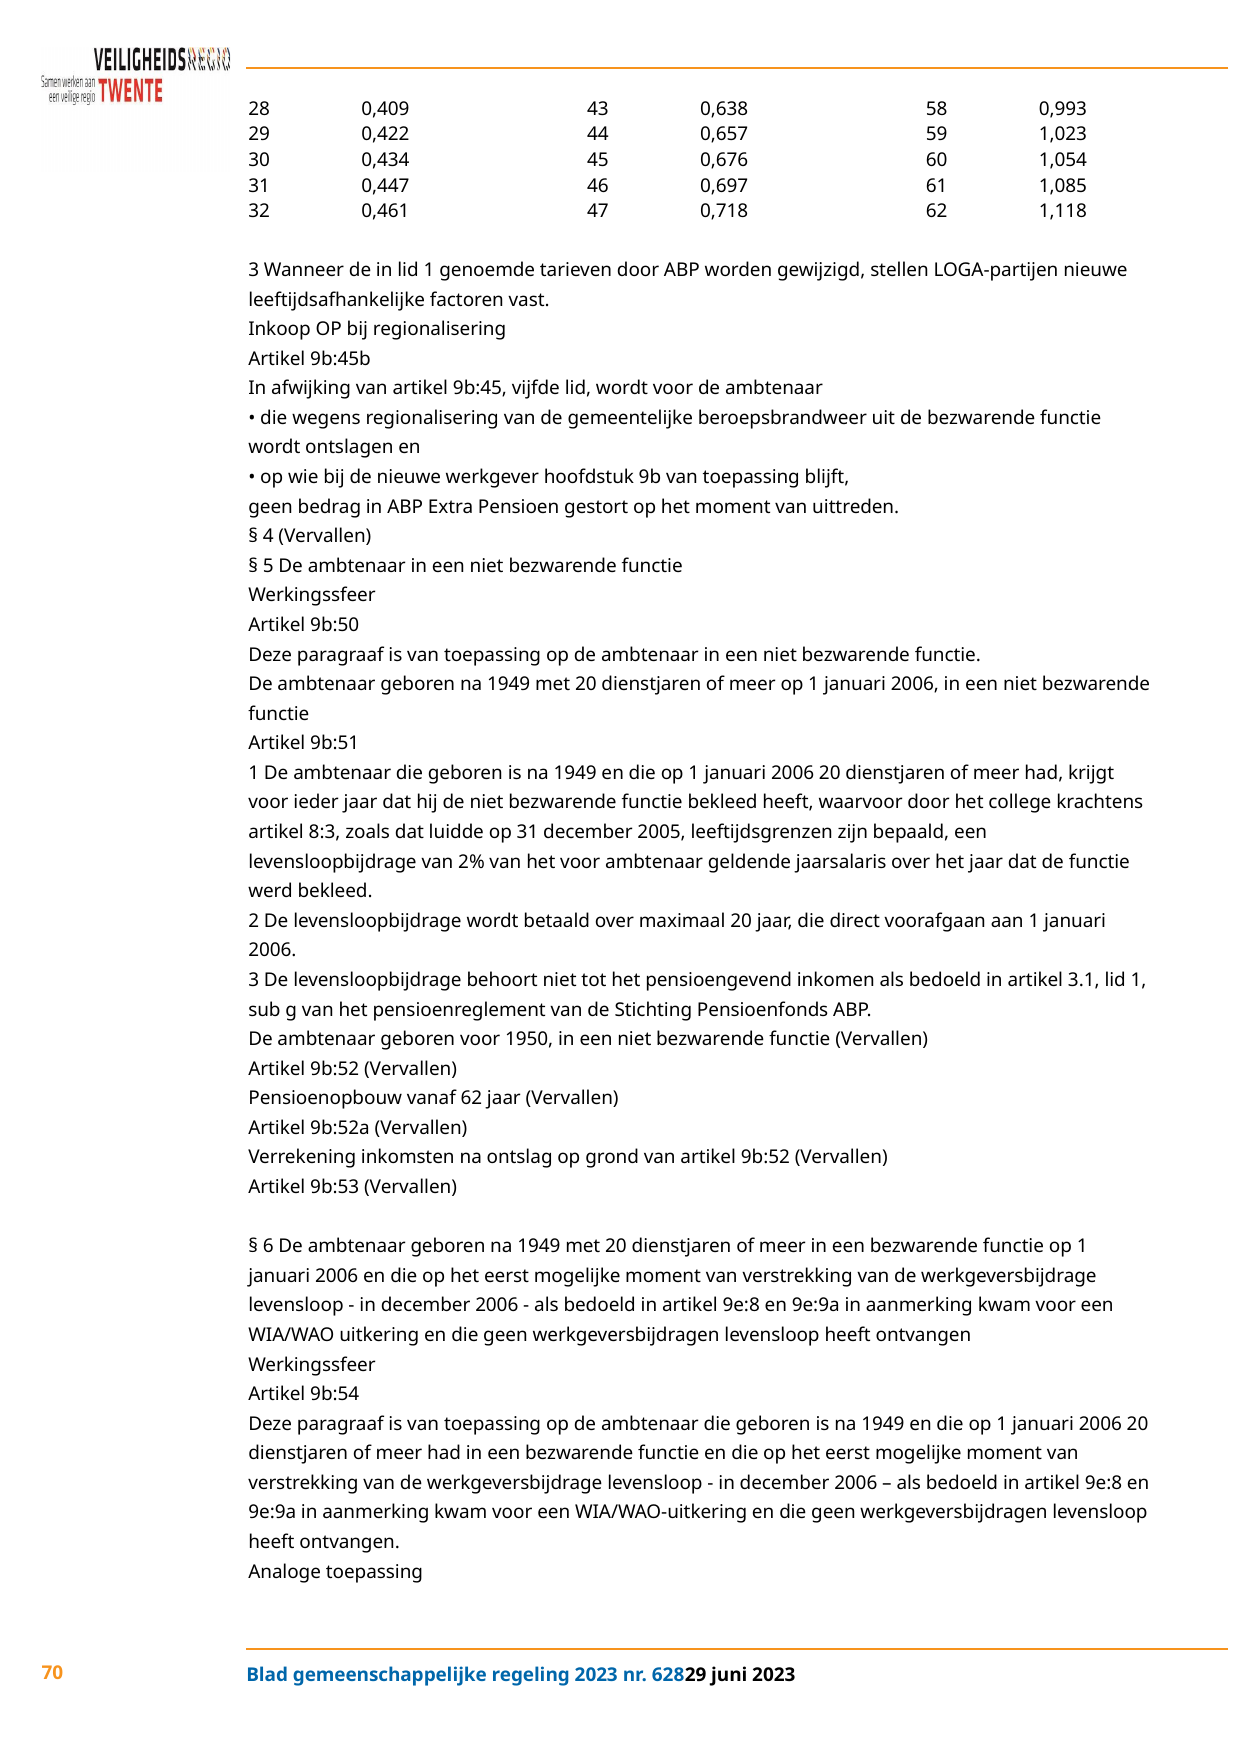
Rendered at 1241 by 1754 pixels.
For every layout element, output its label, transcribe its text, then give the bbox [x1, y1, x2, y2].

table_cell [474, 146, 587, 172]
text Verrekening inkomsten na ontslag op grond van artikel 9b:52 (Vervallen) [248, 1144, 1152, 1169]
table_cell 44 [587, 121, 700, 146]
text Artikel 9b:52a (Vervallen) [248, 1114, 1152, 1140]
table_cell [474, 121, 587, 146]
table_cell 29 [248, 121, 361, 146]
table_cell 0,638 [700, 95, 813, 121]
table_cell 0,422 [361, 121, 474, 146]
table_cell [813, 198, 926, 223]
table_cell 0,718 [700, 198, 813, 223]
table_cell 0,409 [361, 95, 474, 121]
table_cell 0,447 [361, 172, 474, 198]
table_cell 0,657 [700, 121, 813, 146]
text 3 De levensloopbijdrage behoort niet tot het pensioengevend inkomen als bedoeld in artikel 3.1, lid 1, sub g van het pensioenreglement van de Stichting Pensioenfonds ABP. [248, 966, 1152, 1022]
table_cell [474, 172, 587, 198]
text Artikel 9b:54 [248, 1380, 1152, 1406]
text Artikel 9b:45b [248, 345, 1152, 371]
text 3 Wanneer de in lid 1 genoemde tarieven door ABP worden gewijzigd, stellen LOGA-partijen nieuwe leeftijdsafhankelijke factoren vast. [248, 256, 1152, 312]
table_cell 0,676 [700, 146, 813, 172]
text In afwijking van artikel 9b:45, vijfde lid, wordt voor de ambtenaar [248, 374, 1152, 400]
table_cell 0,461 [361, 198, 474, 223]
text • die wegens regionalisering van de gemeentelijke beroepsbrandweer uit de bezwarende functie wordt ontslagen en [248, 404, 1152, 459]
text 1 De ambtenaar die geboren is na 1949 en die op 1 januari 2006 20 dienstjaren of meer had, krijgt voor ieder jaar dat hij de niet bezwarende functie bekleed heeft, waarvoor door het college krachtens artikel 8:3, zoals dat luidde op 31 december 2005, leeftijdsgrenzen zijn bepaald, een levensloopbijdrage van 2% van het voor ambtenaar geldende jaarsalaris over het jaar dat de functie werd bekleed. [248, 759, 1152, 903]
table_cell 1,118 [1039, 198, 1152, 223]
text § 5 De ambtenaar in een niet bezwarende functie [248, 552, 1152, 578]
text Artikel 9b:53 (Vervallen) [248, 1173, 1152, 1199]
text Artikel 9b:50 [248, 611, 1152, 637]
table_cell 46 [587, 172, 700, 198]
text Deze paragraaf is van toepassing op de ambtenaar in een niet bezwarende functie. [248, 641, 1152, 667]
text • op wie bij de nieuwe werkgever hoofdstuk 9b van toepassing blijft, [248, 463, 1152, 489]
picture [41, 47, 231, 172]
table_cell [474, 198, 587, 223]
text Pensioenopbouw vanaf 62 jaar (Vervallen) [248, 1084, 1152, 1110]
table_cell 1,023 [1039, 121, 1152, 146]
table_cell [474, 95, 587, 121]
table_cell [813, 146, 926, 172]
text Artikel 9b:51 [248, 729, 1152, 755]
table_cell 1,085 [1039, 172, 1152, 198]
table_cell 61 [926, 172, 1038, 198]
table_cell 62 [926, 198, 1038, 223]
table_cell [813, 95, 926, 121]
table_cell [813, 121, 926, 146]
table_cell 0,993 [1039, 95, 1152, 121]
text § 4 (Vervallen) [248, 522, 1152, 548]
table_cell 45 [587, 146, 700, 172]
table_cell 32 [248, 198, 361, 223]
table_cell [813, 172, 926, 198]
table_cell 59 [926, 121, 1038, 146]
table_cell 28 [248, 95, 361, 121]
text De ambtenaar geboren na 1949 met 20 dienstjaren of meer op 1 januari 2006, in een niet bezwarende functie [248, 670, 1152, 726]
text 2 De levensloopbijdrage wordt betaald over maximaal 20 jaar, die direct voorafgaan aan 1 januari 2006. [248, 907, 1152, 962]
table_cell 47 [587, 198, 700, 223]
text Werkingssfeer [248, 582, 1152, 607]
table_cell 31 [248, 172, 361, 198]
text Inkoop OP bij regionalisering [248, 315, 1152, 341]
text § 6 De ambtenaar geboren na 1949 met 20 dienstjaren of meer in een bezwarende functie op 1 januari 2006 en die op het eerst mogelijke moment van verstrekking van de werkgeversbijdrage levensloop - in december 2006 - als bedoeld in artikel 9e:8 en 9e:9a in aanmerking kwam voor een WIA/WAO uitkering en die geen werkgeversbijdragen levensloop heeft ontvangen [248, 1232, 1152, 1347]
table_cell 30 [248, 146, 361, 172]
table_cell 43 [587, 95, 700, 121]
text Artikel 9b:52 (Vervallen) [248, 1055, 1152, 1081]
table_cell 0,697 [700, 172, 813, 198]
text Analoge toepassing [248, 1558, 1152, 1584]
text Deze paragraaf is van toepassing op de ambtenaar die geboren is na 1949 en die op 1 januari 2006 20 dienstjaren of meer had in een bezwarende functie en die op het eerst mogelijke moment van verstrekking van de werkgeversbijdrage levensloop - in december 2006 – als bedoeld in artikel 9e:8 en 9e:9a in aanmerking kwam voor een WIA/WAO-uitkering en die geen werkgeversbijdragen levensloop heeft ontvangen. [248, 1410, 1152, 1554]
table_cell 1,054 [1039, 146, 1152, 172]
text geen bedrag in ABP Extra Pensioen gestort op het moment van uittreden. [248, 493, 1152, 519]
text De ambtenaar geboren voor 1950, in een niet bezwarende functie (Vervallen) [248, 1025, 1152, 1051]
table_cell 60 [926, 146, 1038, 172]
text Werkingssfeer [248, 1351, 1152, 1377]
table_cell 0,434 [361, 146, 474, 172]
table_cell 58 [926, 95, 1038, 121]
